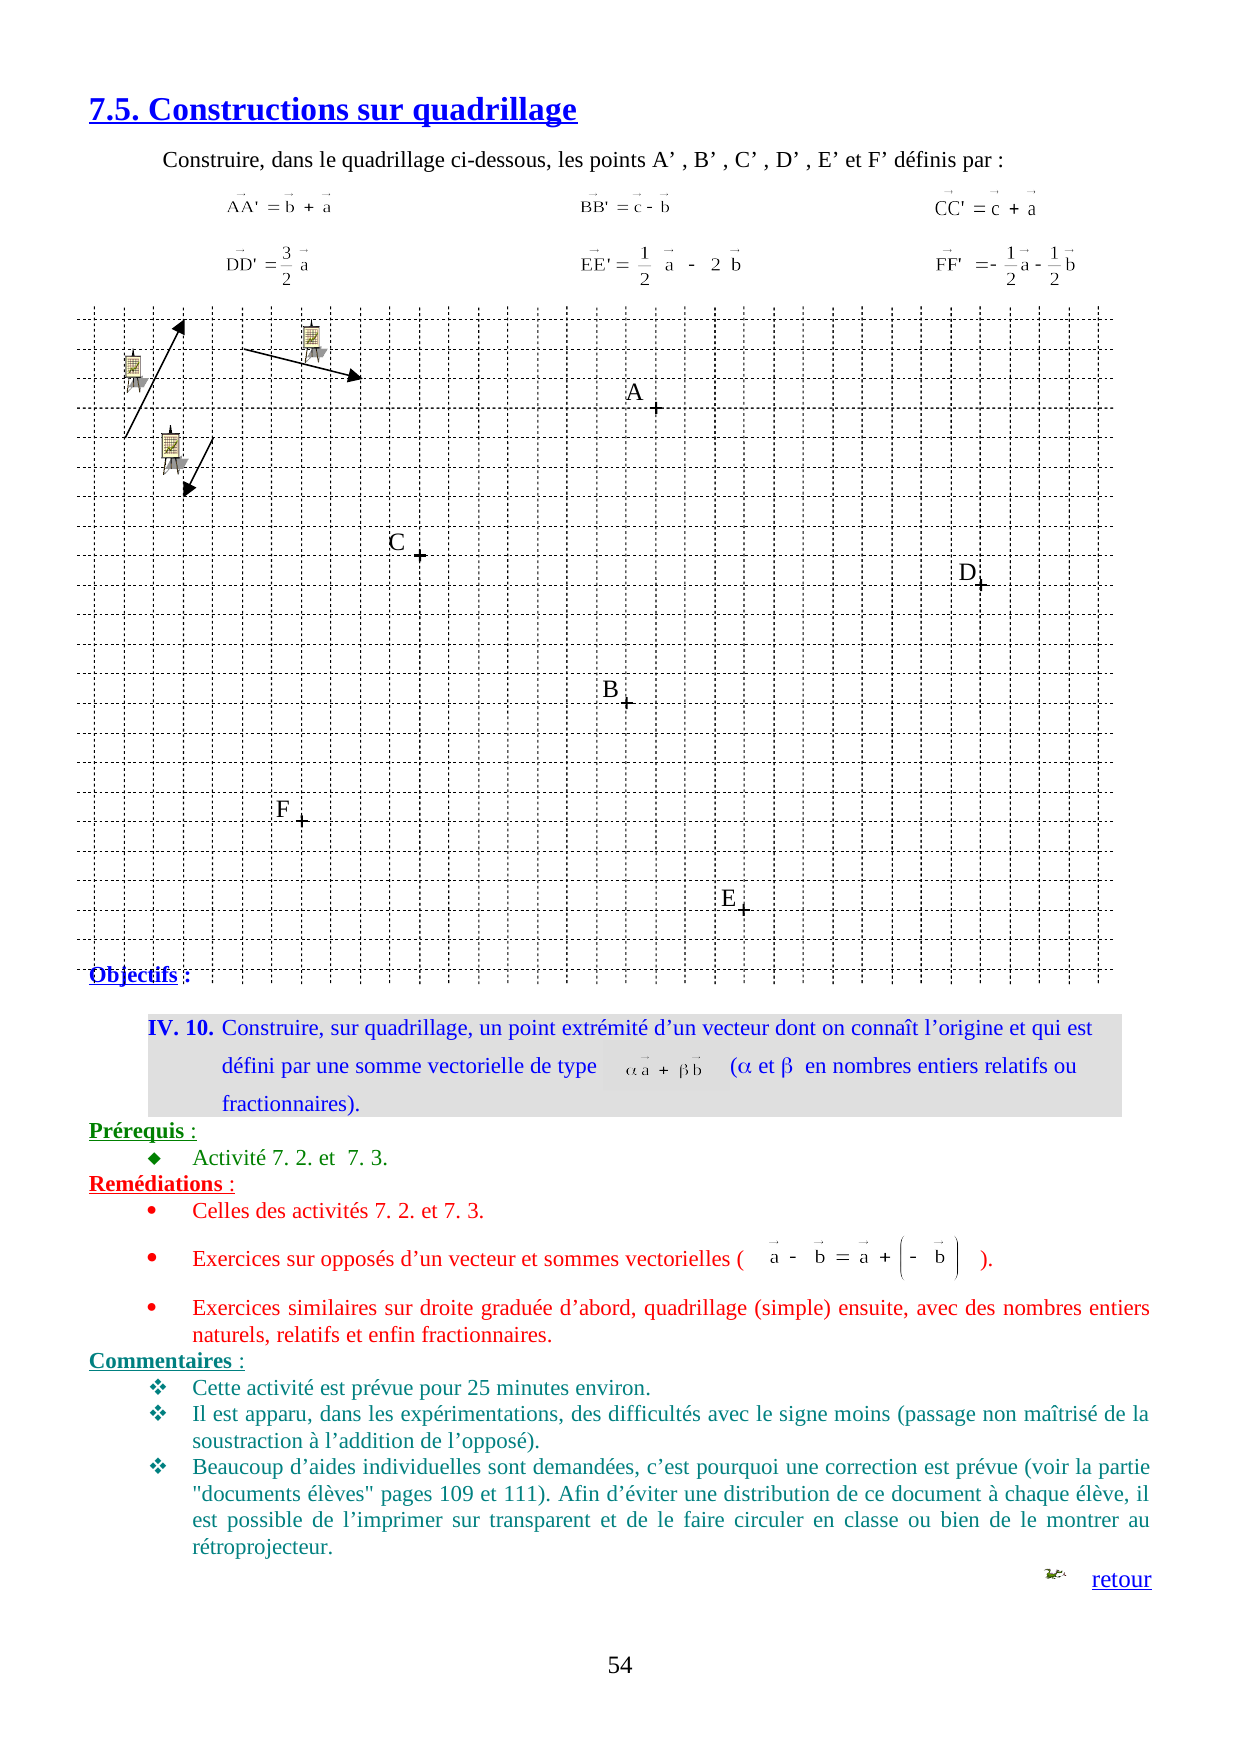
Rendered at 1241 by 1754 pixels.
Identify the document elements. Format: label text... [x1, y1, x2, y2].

list Il est apparu, dans les expérimentations, des difficultés avec le signe moins (passage non maîtrisé de la soustraction à l’addition de l’opposé). [148, 1400, 1151, 1453]
subtitle 7.5. Constructions sur quadrillage [89, 89, 1151, 127]
list Cette activité est prévue pour 25 minutes environ. [148, 1373, 1151, 1400]
text IV. 10. Construire, sur quadrillage, un point extrémité d’un vecteur dont on connaît l’origine et qui est défini par une somme vectorielle de type ( et  en nombres entiers relatifs ou fractionnaires). [148, 1014, 1122, 1117]
list Activité 7. 2. et 7. 3. [148, 1143, 1151, 1170]
list Exercices sur opposés d’un vecteur et sommes vectorielles (). [148, 1223, 1151, 1294]
picture [125, 348, 149, 393]
picture [161, 425, 189, 475]
text retour [89, 1559, 1151, 1593]
text Prérequis : [89, 1117, 1151, 1143]
picture [303, 319, 328, 363]
text Construire, dans le quadrillage ci-dessous, les points A’ , B’ , C’ , D’ , E’ et F’ définis par : [89, 146, 1151, 172]
text Remédiations : [89, 1170, 1151, 1196]
text Objectifs : [89, 961, 1151, 987]
list Beaucoup d’aides individuelles sont demandées, c’est pourquoi une correction est prévue (voir la partie "documents élèves" pages 109 et 111). Afin d’éviter une distribution de ce document à chaque élève, il est possible de l’imprimer sur transparent et de le faire circuler en classe ou bien de le montrer au rétroprojecteur. [148, 1453, 1151, 1559]
list Exercices similaires sur droite graduée d’abord, quadrillage (simple) ensuite, avec des nombres entiers naturels, relatifs et enfin fractionnaires. [148, 1294, 1151, 1347]
text Commentaires : [89, 1347, 1151, 1373]
list Celles des activités 7. 2. et 7. 3. [148, 1196, 1151, 1223]
